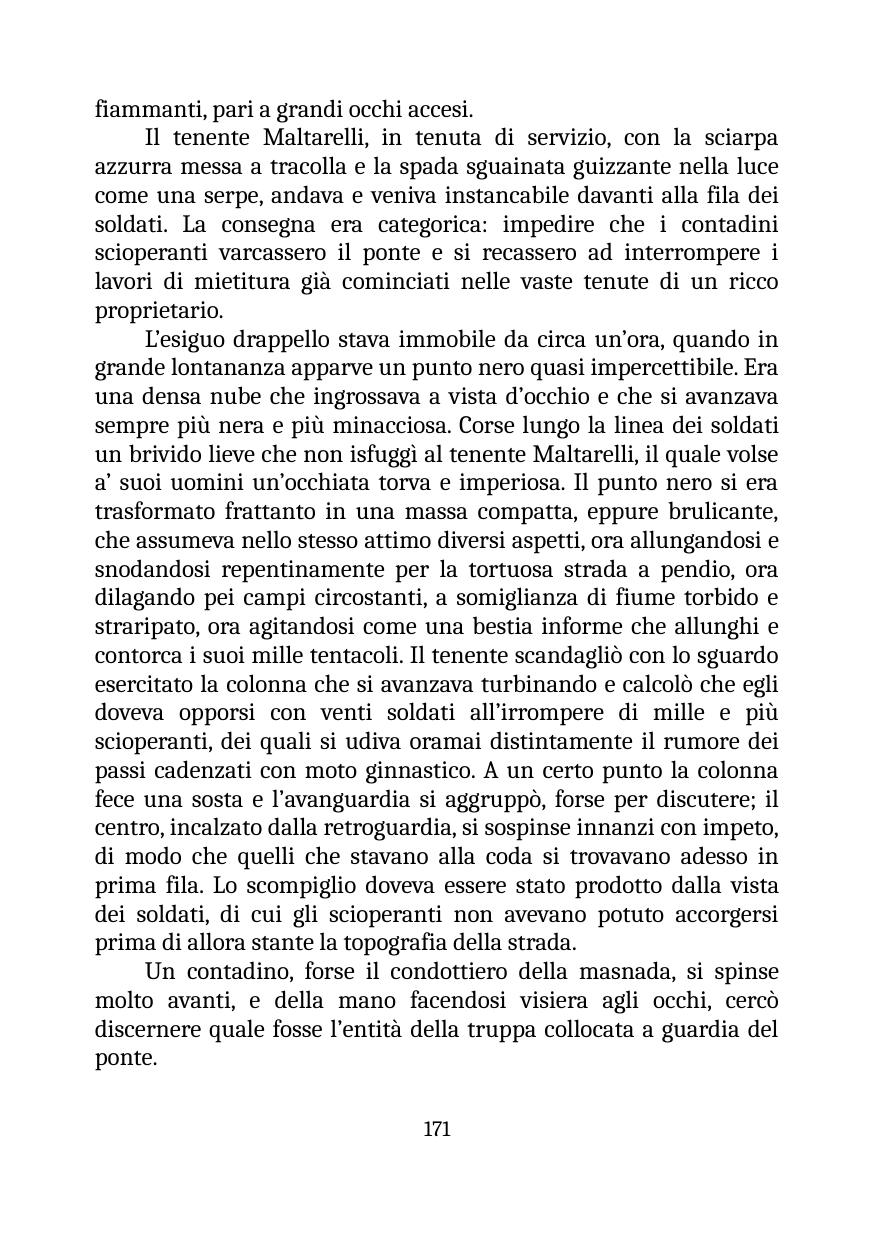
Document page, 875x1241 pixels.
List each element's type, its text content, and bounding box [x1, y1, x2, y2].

text fiammanti, pari a grandi occhi accesi. [94, 94, 779, 123]
text L’esiguo drappello stava immobile da circa un’ora, quando in grande lontananza apparve un punto nero quasi impercettibile. Era una densa nube che ingrossava a vista d’occhio e che si avanzava sempre più nera e più minacciosa. Corse lungo la linea dei soldati un brivido lieve che non isfuggì al tenente Maltarelli, il quale volse a’ suoi uomini un’occhiata torva e imperiosa. Il punto nero si era trasformato frattanto in una massa compatta, eppure brulicante, che assumeva nello stesso attimo diversi aspetti, ora allungandosi e snodandosi repentinamente per la tortuosa strada a pendio, ora dilagando pei campi circostanti, a somiglianza di fiume torbido e straripato, ora agitandosi come una bestia informe che allunghi e contorca i suoi mille tentacoli. Il tenente scandagliò con lo sguardo esercitato la colonna che si avanzava turbinando e calcolò che egli doveva opporsi con venti soldati all’irrompere di mille e più scioperanti, dei quali si udiva oramai distintamente il rumore dei passi cadenzati con moto ginnastico. A un certo punto la colonna fece una sosta e l’avanguardia si aggruppò, forse per discutere; il centro, incalzato dalla retroguardia, si sospinse innanzi con impeto, di modo che quelli che stavano alla coda si trovavano adesso in prima fila. Lo scompiglio doveva essere stato prodotto dalla vista dei soldati, di cui gli scioperanti non avevano potuto accorgersi prima di allora stante la topografia della strada. [94, 324, 779, 957]
text Il tenente Maltarelli, in tenuta di servizio, con la sciarpa azzurra messa a tracolla e la spada sguainata guizzante nella luce come una serpe, andava e veniva instancabile davanti alla fila dei soldati. La consegna era categorica: impedire che i contadini scioperanti varcassero il ponte e si recassero ad interrompere i lavori di mietitura già cominciati nelle vaste tenute di un ricco proprietario. [94, 123, 779, 324]
text Un contadino, forse il condottiero della masnada, si spinse molto avanti, e della mano facendosi visiera agli occhi, cercò discernere quale fosse l’entità della truppa collocata a guardia del ponte. [94, 957, 779, 1072]
